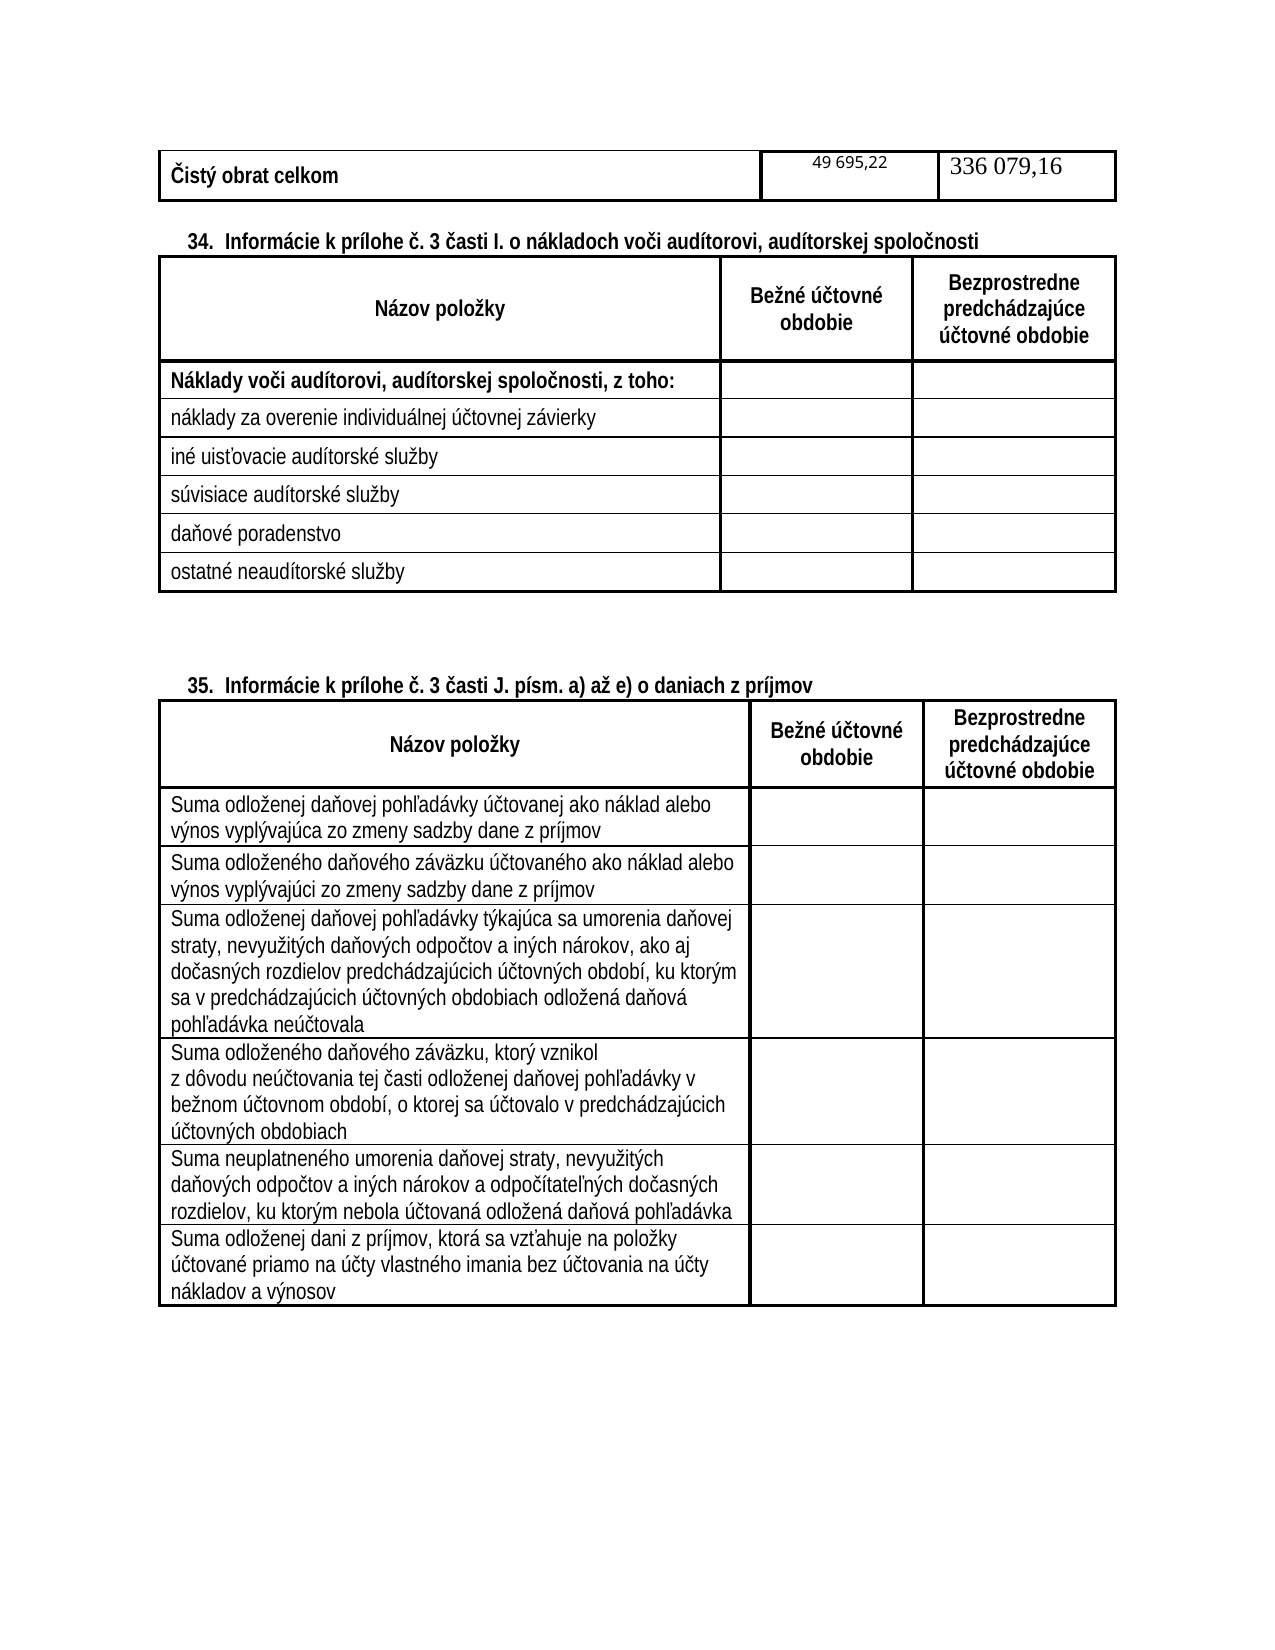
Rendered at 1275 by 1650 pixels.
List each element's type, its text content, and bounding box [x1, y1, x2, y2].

table_cell súvisiace audítorské služby [161, 476, 719, 513]
table_cell Suma odloženého daňového záväzku, ktorý vznikol z dôvodu neúčtovania tej časti odloženej daňovej pohľadávky v bežnom účtovnom období, o ktorej sa účtovalo v predchádzajúcich účtovných obdobiach [161, 1039, 748, 1144]
table_cell [722, 399, 911, 436]
table_cell [752, 1145, 922, 1224]
table_header Bezprostredne predchádzajúce účtovné obdobie [914, 258, 1114, 359]
table_cell [722, 553, 911, 590]
table_header Bežné účtovné obdobie [752, 702, 922, 786]
table_cell iné uisťovacie audítorské služby [161, 438, 719, 475]
table_cell Náklady voči audítorovi, audítorskej spoločnosti, z toho: [161, 363, 719, 398]
table_cell [914, 514, 1114, 552]
table_cell Suma odloženej dani z príjmov, ktorá sa vzťahuje na položky účtované priamo na účty vlastného imania bez účtovania na účty nákladov a výnosov [161, 1225, 748, 1304]
table_cell [722, 476, 911, 513]
table_cell Suma neuplatneného umorenia daňovej straty, nevyužitých daňových odpočtov a iných nárokov a odpočítateľných dočasných rozdielov, ku ktorým nebola účtovaná odložená daňová pohľadávka [161, 1145, 748, 1224]
table_cell [914, 399, 1114, 436]
table_cell Suma odloženého daňového záväzku účtovaného ako náklad alebo výnos vyplývajúci zo zmeny sadzby dane z príjmov [161, 847, 748, 904]
table_cell [722, 363, 911, 398]
table_cell Čistý obrat celkom [161, 151, 759, 199]
table_cell daňové poradenstvo [161, 514, 719, 552]
table_cell [914, 476, 1114, 513]
table_header Názov položky [161, 258, 719, 359]
table_cell [752, 789, 922, 845]
text 34. Informácie k prílohe č. 3 časti I. o nákladoch voči audítorovi, audítorskej spoločnosti [187, 228, 1087, 255]
table_cell náklady za overenie individuálnej účtovnej závierky [161, 399, 719, 436]
table_cell [925, 1225, 1114, 1304]
table_cell [752, 905, 922, 1037]
table_cell [752, 846, 922, 904]
text 35. Informácie k prílohe č. 3 časti J. písm. a) až e) o daniach z príjmov [187, 672, 1087, 698]
table_cell Suma odloženej daňovej pohľadávky účtovanej ako náklad alebo výnos vyplývajúca zo zmeny sadzby dane z príjmov [161, 789, 748, 845]
table_cell [925, 789, 1114, 845]
table_cell [925, 1039, 1114, 1144]
table_header Názov položky [161, 702, 748, 786]
table_cell 336 079,16 [940, 153, 1114, 199]
table_cell 49 695,22 [763, 153, 937, 199]
table_cell [722, 438, 911, 475]
table_cell [925, 1145, 1114, 1224]
table_cell [752, 1225, 922, 1304]
table_cell [914, 553, 1114, 590]
table_cell [722, 514, 911, 552]
table_cell [914, 438, 1114, 475]
table_cell [925, 846, 1114, 904]
table_header Bežné účtovné obdobie [722, 258, 911, 359]
table_cell [752, 1039, 922, 1144]
table_cell [925, 905, 1114, 1037]
table_cell ostatné neaudítorské služby [161, 553, 719, 590]
table_cell [914, 363, 1114, 398]
table_cell Suma odloženej daňovej pohľadávky týkajúca sa umorenia daňovej straty, nevyužitých daňových odpočtov a iných nárokov, ako aj dočasných rozdielov predchádzajúcich účtovných období, ku ktorým sa v predchádzajúcich účtovných obdobiach odložená daňová pohľadávka neúčtovala [161, 905, 748, 1037]
table_header Bezprostredne predchádzajúce účtovné obdobie [925, 702, 1114, 786]
